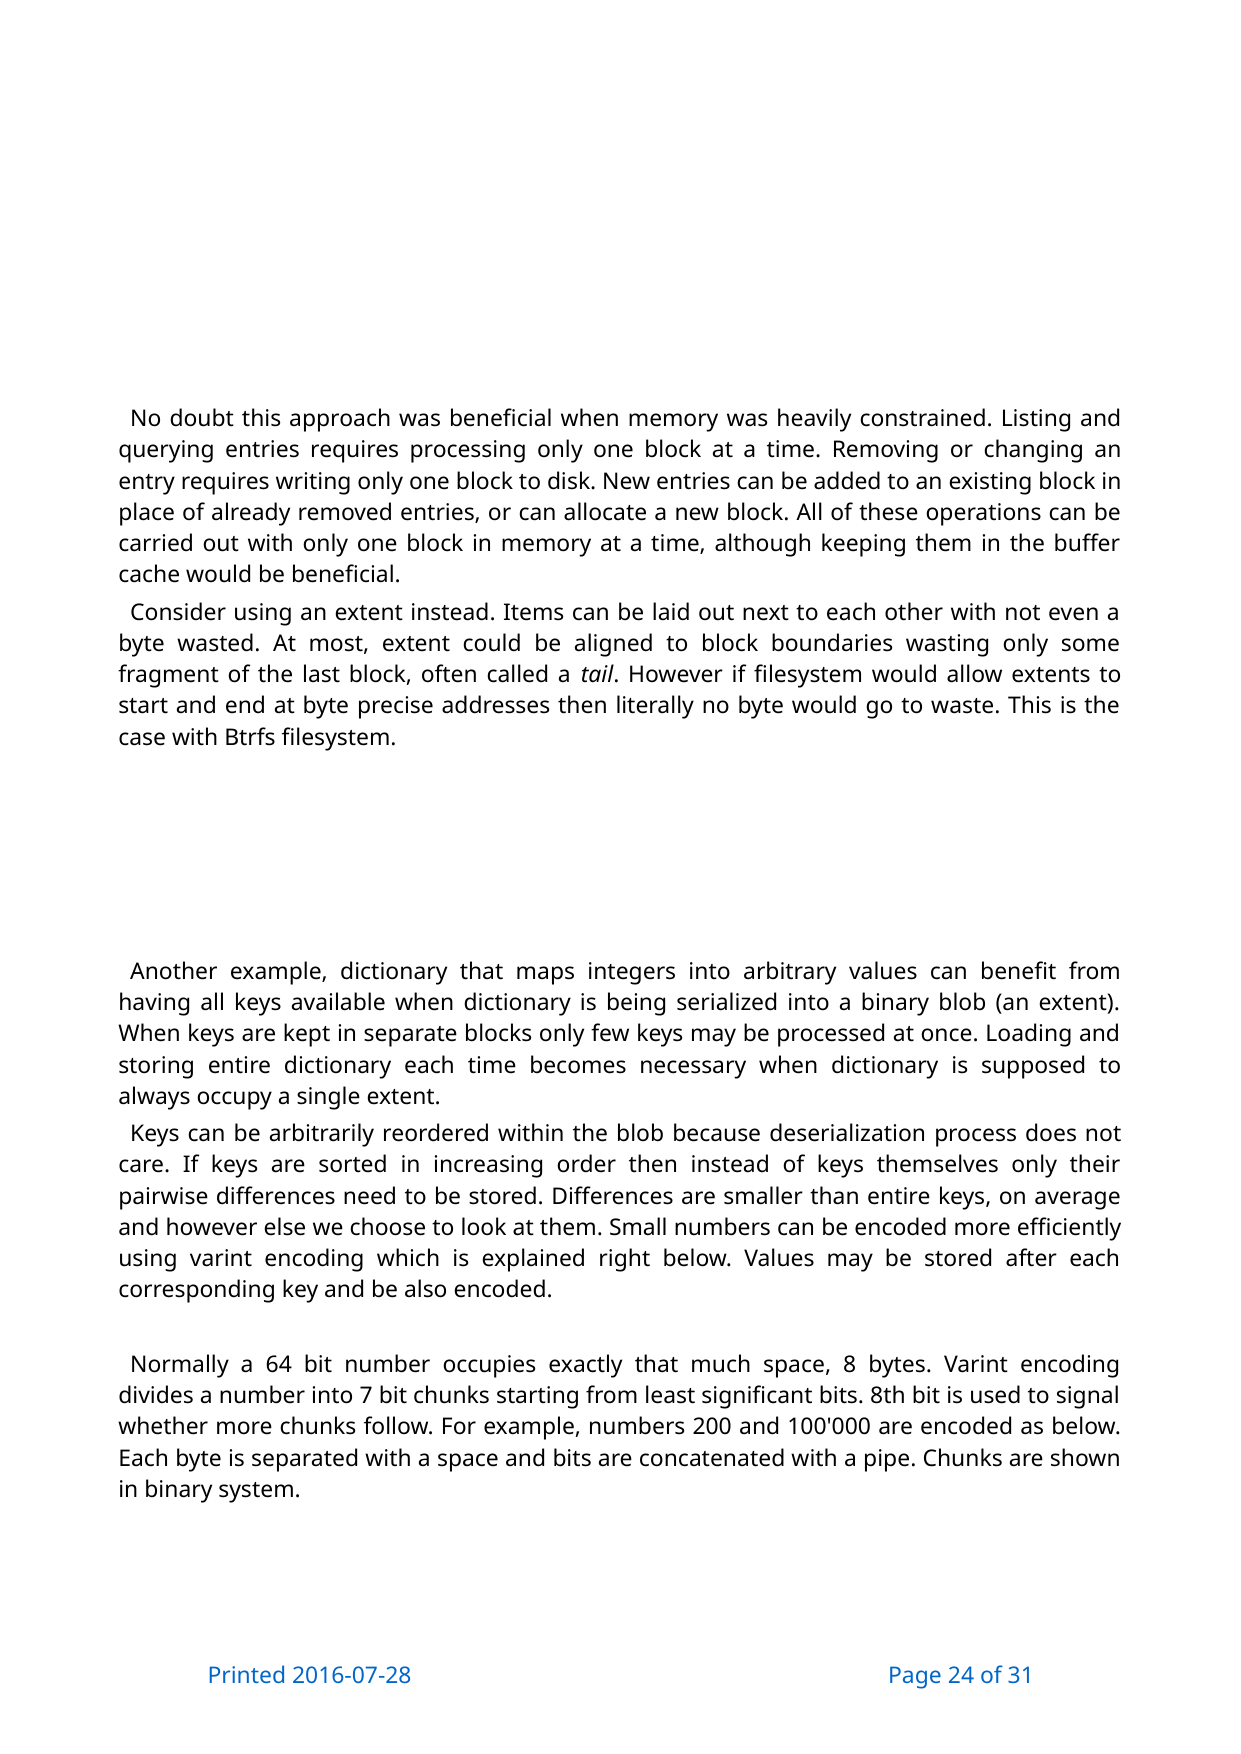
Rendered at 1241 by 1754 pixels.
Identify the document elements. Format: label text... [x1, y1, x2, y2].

text No doubt this approach was beneficial when memory was heavily constrained. Listing and querying entries requires processing only one block at a time. Removing or changing an entry requires writing only one block to disk. New entries can be added to an existing block in place of already removed entries, or can allocate a new block. All of these operations can be carried out with only one block in memory at a time, although keeping them in the buffer cache would be beneficial. [118, 402, 1122, 589]
text Normally a 64 bit number occupies exactly that much space, 8 bytes. Varint encoding divides a number into 7 bit chunks starting from least significant bits. 8th bit is used to signal whether more chunks follow. For example, numbers 200 and 100'000 are encoded as below. Each byte is separated with a space and bits are concatenated with a pipe. Chunks are shown in binary system. [118, 1348, 1122, 1504]
text Another example, dictionary that maps integers into arbitrary values can benefit from having all keys available when dictionary is being serialized into a binary blob (an extent). When keys are kept in separate blocks only few keys may be processed at once. Loading and storing entire dictionary each time becomes necessary when dictionary is supposed to always occupy a single extent. [118, 955, 1122, 1111]
text Consider using an extent instead. Items can be laid out next to each other with not even a byte wasted. At most, extent could be aligned to block boundaries wasting only some fragment of the last block, often called a tail. However if filesystem would allow extents to start and end at byte precise addresses then literally no byte would go to waste. This is the case with Btrfs filesystem. [118, 596, 1122, 752]
text Keys can be arbitrarily reordered within the blob because deserialization process does not care. If keys are sorted in increasing order then instead of keys themselves only their pairwise differences need to be stored. Differences are smaller than entire keys, on average and however else we choose to look at them. Small numbers can be encoded more efficiently using varint encoding which is explained right below. Values may be stored after each corresponding key and be also encoded. [118, 1117, 1122, 1304]
